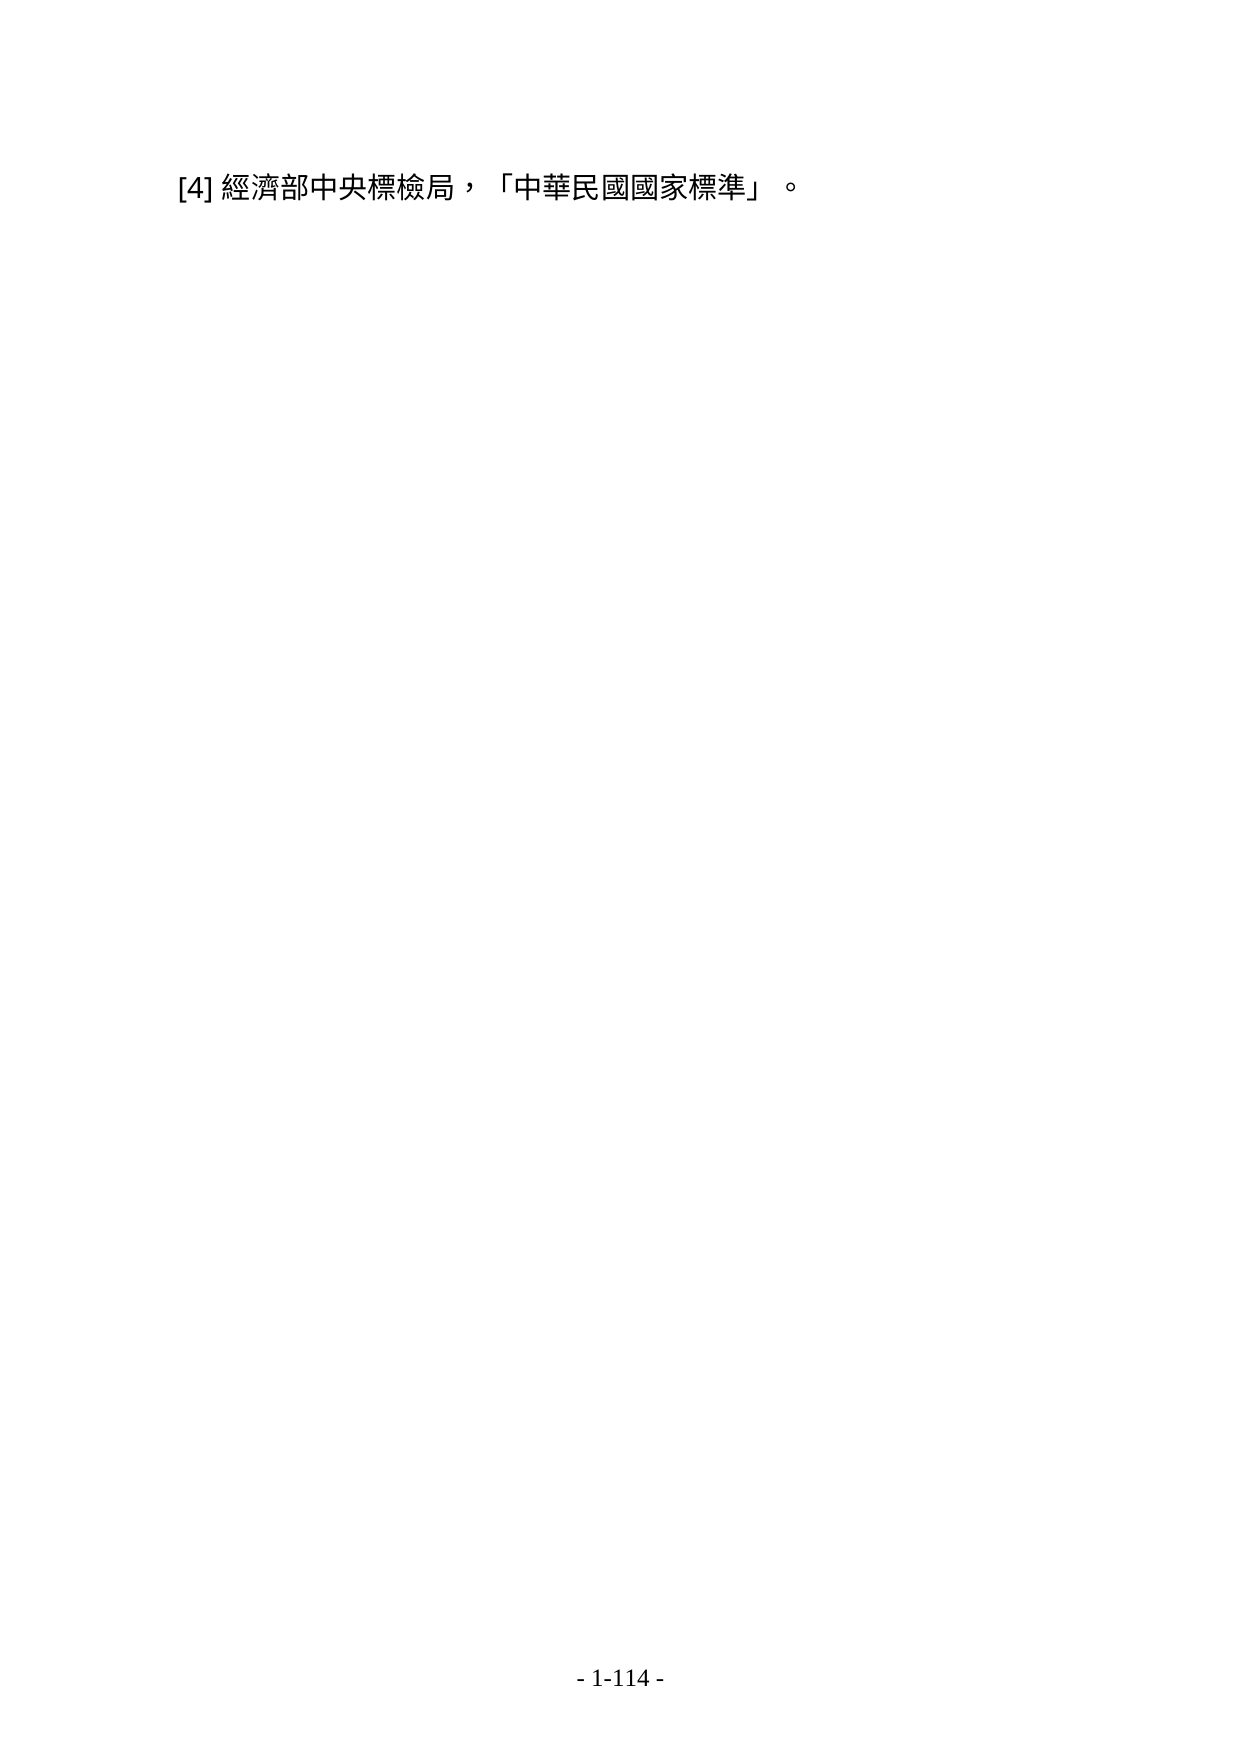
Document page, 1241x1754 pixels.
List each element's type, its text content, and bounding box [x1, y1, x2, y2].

text [4] 經濟部中央標檢局，「中華民國國家標準」。 [177, 164, 1092, 207]
